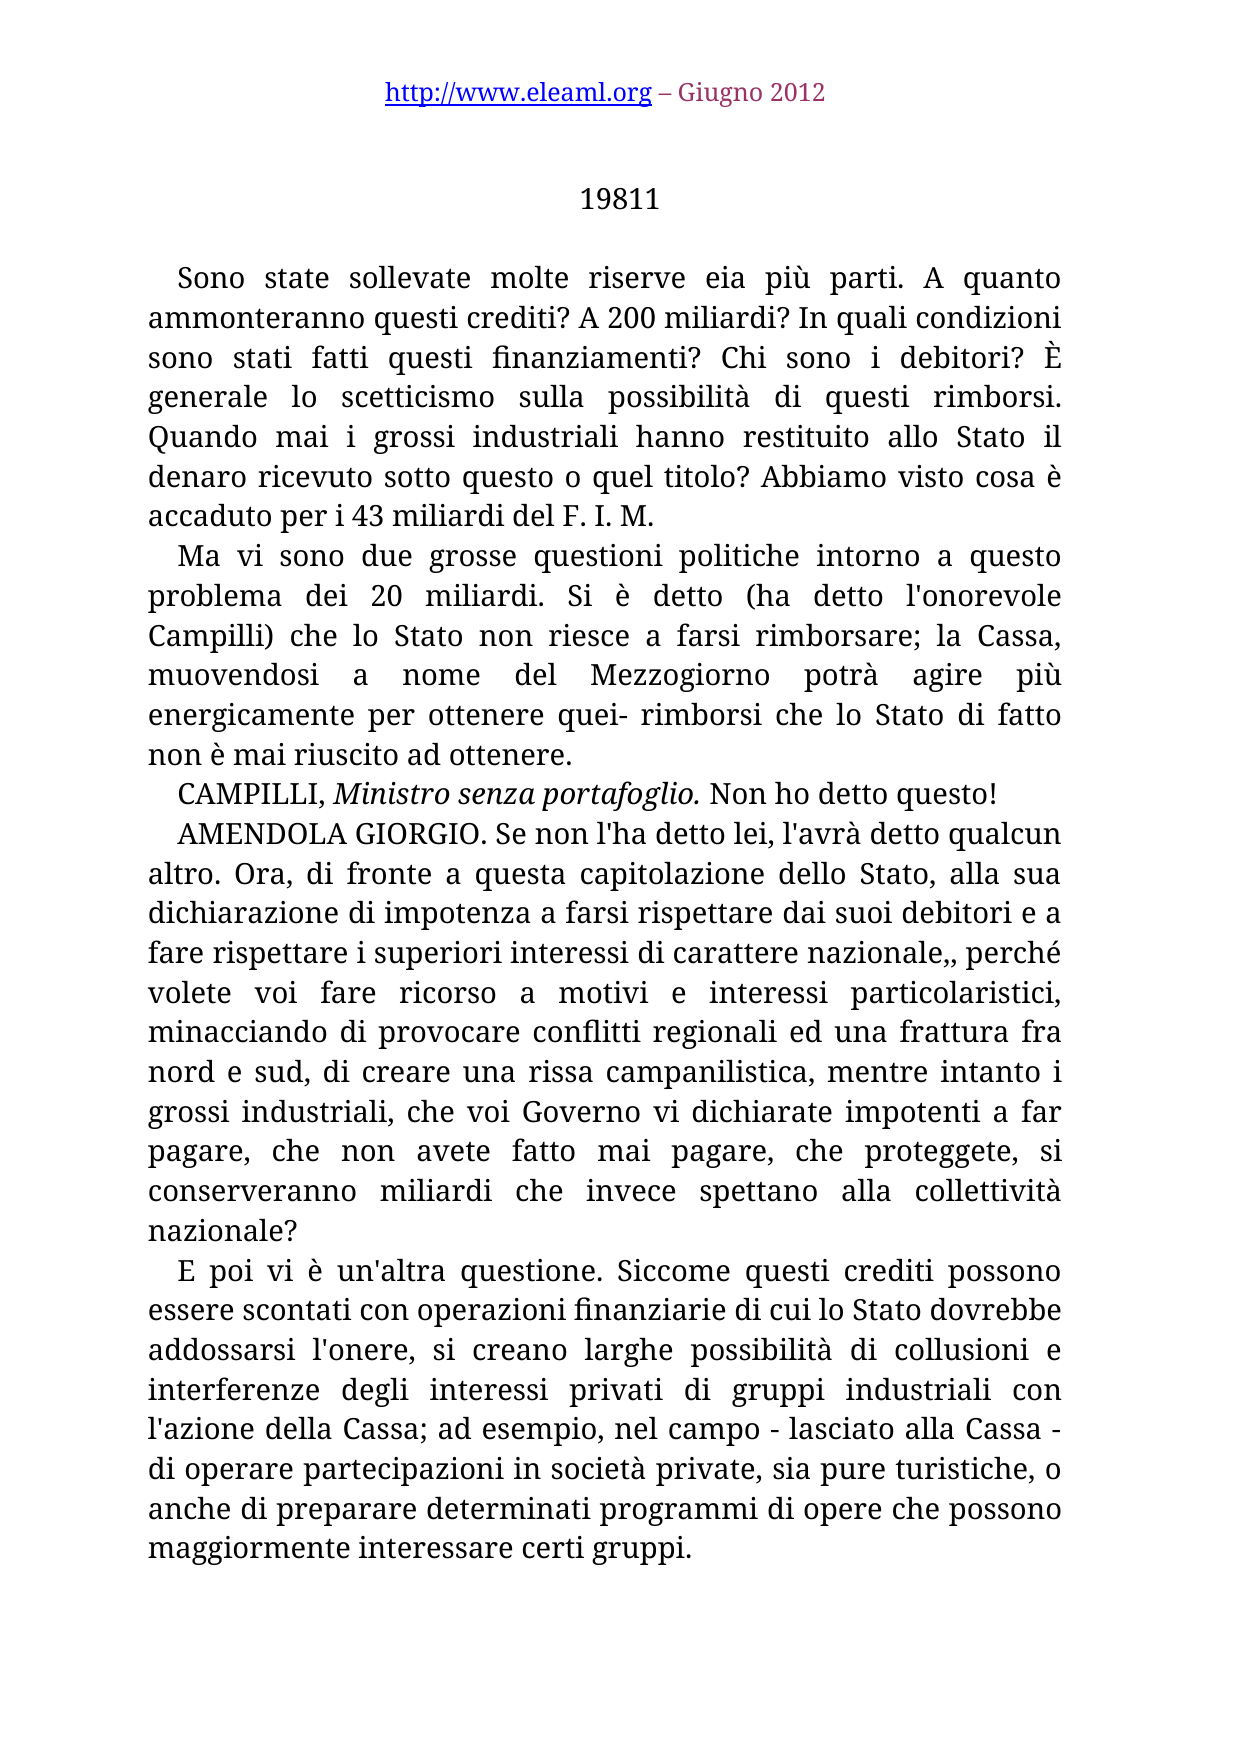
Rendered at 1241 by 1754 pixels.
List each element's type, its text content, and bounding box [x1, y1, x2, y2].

text 19811 [148, 178, 1063, 218]
text Sono state sollevate molte riserve eia più parti. A quanto ammonteranno questi crediti? A 200 miliardi? In quali condizioni sono stati fatti questi finanziamenti? Chi sono i debitori? È generale lo scetticismo sulla possibilità di questi rimborsi. Quando mai i grossi industriali hanno restituito allo Stato il denaro ricevuto sotto questo o quel titolo? Abbiamo visto cosa è accaduto per i 43 miliardi del F. I. M. [148, 258, 1063, 535]
text E poi vi è un'altra questione. Siccome questi crediti possono essere scontati con operazioni finanziarie di cui lo Stato dovrebbe addossarsi l'onere, si creano larghe possibilità di collusioni e interferenze degli interessi privati di gruppi industriali con l'azione della Cassa; ad esempio, nel campo - lasciato alla Cassa - di operare partecipazioni in società private, sia pure turistiche, o anche di preparare determinati programmi di opere che possono maggiormente interessare certi gruppi. [148, 1250, 1063, 1567]
text Ma vi sono due grosse questioni politiche intorno a questo problema dei 20 miliardi. Si è detto (ha detto l'onorevole Campilli) che lo Stato non riesce a farsi rimborsare; la Cassa, muovendosi a nome del Mezzogiorno potrà agire più energicamente per ottenere quei- rimborsi che lo Stato di fatto non è mai riuscito ad ottenere. [148, 535, 1063, 773]
text AMENDOLA GIORGIO. Se non l'ha detto lei, l'avrà detto qualcun altro. Ora, di fronte a questa capitolazione dello Stato, alla sua dichiarazione di impotenza a farsi rispettare dai suoi debitori e a fare rispettare i superiori interessi di carattere nazionale,, perché volete voi fare ricorso a motivi e interessi particolaristici, minacciando di provocare conflitti regionali ed una frattura fra nord e sud, di creare una rissa campanilistica, mentre intanto i grossi industriali, che voi Governo vi dichiarate impotenti a far pagare, che non avete fatto mai pagare, che proteggete, si conserveranno miliardi che invece spettano alla collettività nazionale? [148, 813, 1063, 1250]
text CAMPILLI, Ministro senza portafoglio. Non ho detto questo! [148, 773, 1063, 813]
